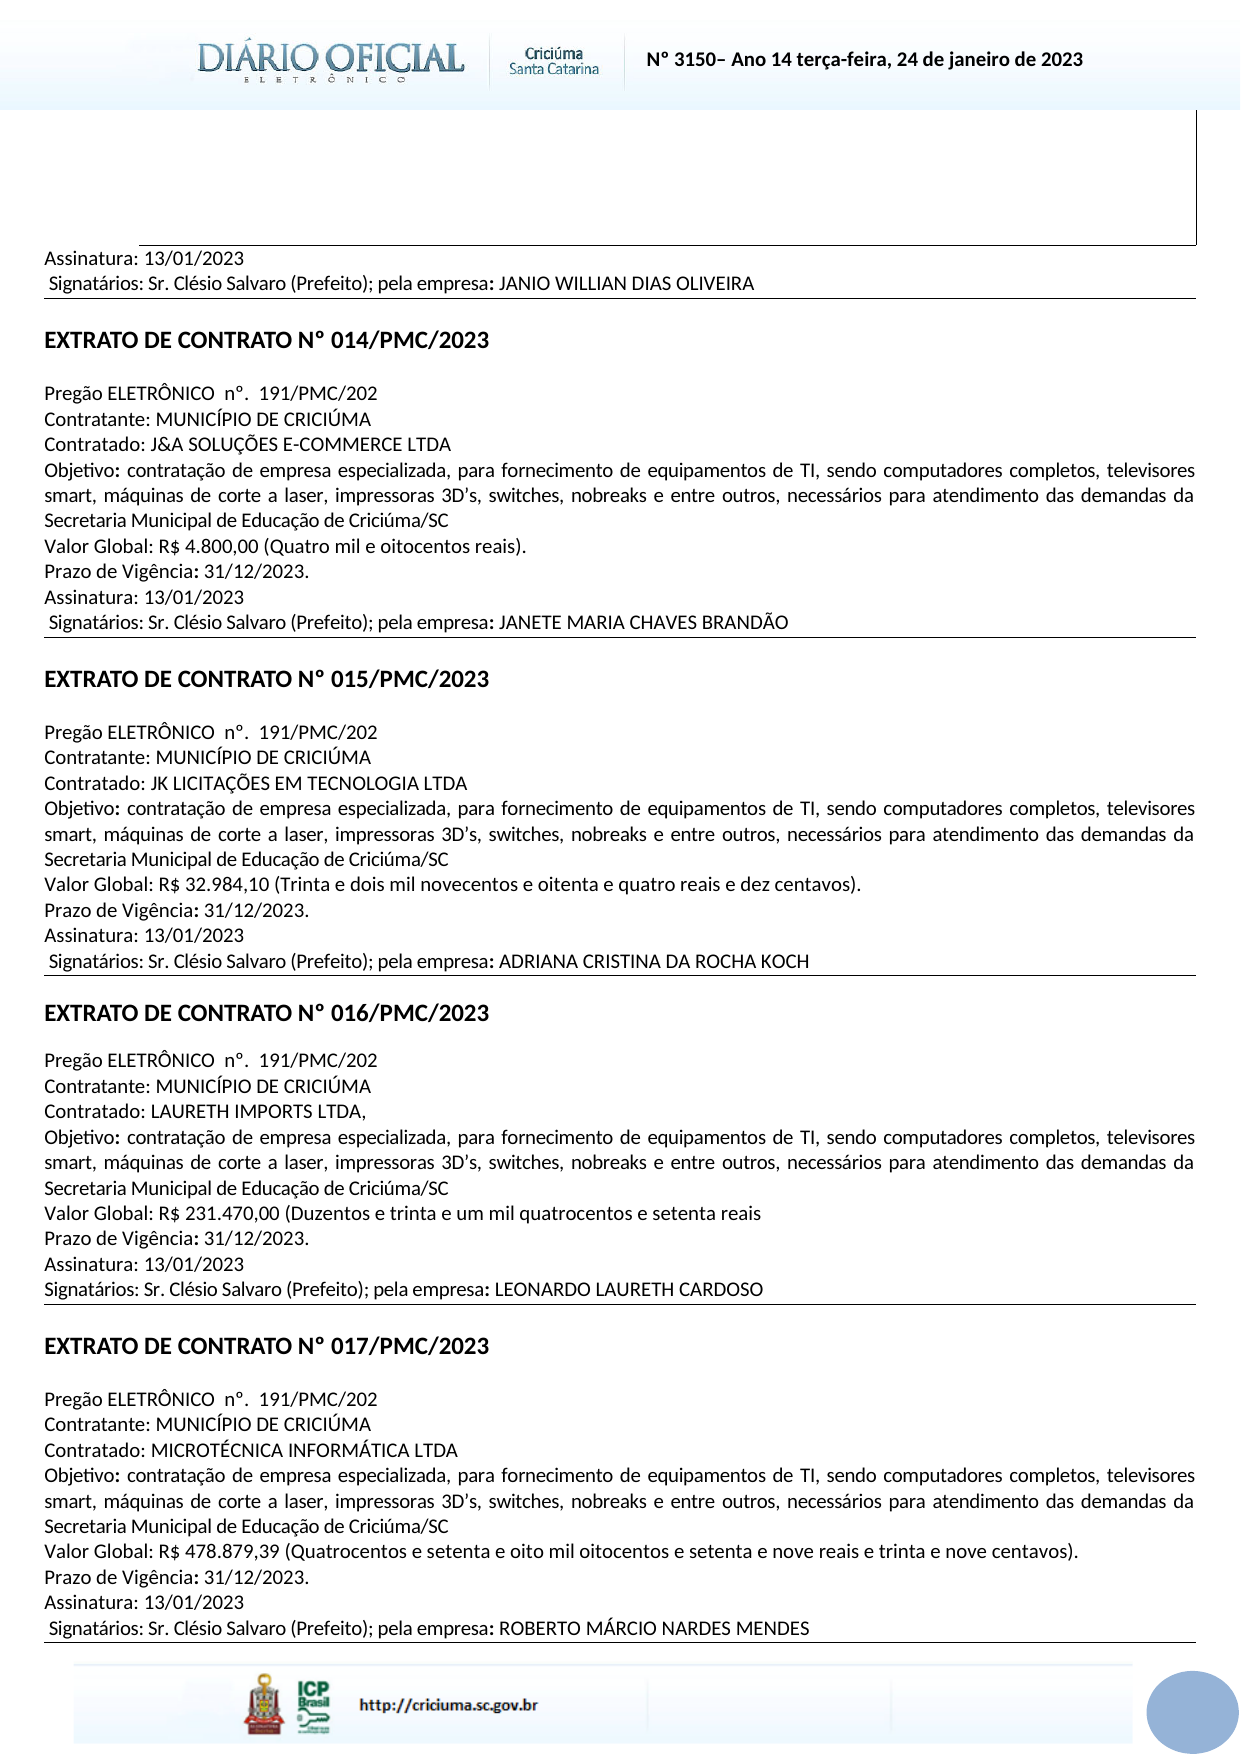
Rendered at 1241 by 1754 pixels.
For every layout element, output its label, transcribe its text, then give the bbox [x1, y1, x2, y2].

text Signatários: Sr. Clésio Salvaro (Prefeito); pela empresa: ROBERTO MÁRCIO NARDES MENDES [44, 1615, 1196, 1642]
text Contratante: MUNICÍPIO DE CRICIÚMA [44, 406, 1196, 431]
text Contratado: J&A SOLUÇÕES E-COMMERCE LTDA [44, 431, 1196, 457]
text Objetivo: contratação de empresa especializada, para fornecimento de equipamentos de TI, sendo computadores completos, televisores smart, máquinas de corte a laser, impressoras 3D’s, switches, nobreaks e entre outros, necessários para atendimento das demandas da Secretaria Municipal de Educação de Criciúma/SC [44, 1462, 1196, 1539]
text Prazo de Vigência: 31/12/2023. [44, 558, 1196, 584]
text Valor Global: R$ 231.470,00 (Duzentos e trinta e um mil quatrocentos e setenta reais [44, 1200, 1196, 1226]
text Assinatura: 13/01/2023 [44, 1251, 1196, 1276]
text Contratante: MUNICÍPIO DE CRICIÚMA [44, 1412, 1196, 1437]
text Contratante: MUNICÍPIO DE CRICIÚMA [44, 1073, 1196, 1098]
text EXTRATO DE CONTRATO Nº 016/PMC/2023 [44, 997, 1196, 1027]
text EXTRATO DE CONTRATO Nº 017/PMC/2023 [44, 1330, 1196, 1361]
text Assinatura: 13/01/2023 [44, 245, 1196, 271]
text Contratado: JK LICITAÇÕES EM TECNOLOGIA LTDA [44, 770, 1196, 795]
text Valor Global: R$ 478.879,39 (Quatrocentos e setenta e oito mil oitocentos e setenta e nove reais e trinta e nove centavos). [44, 1539, 1196, 1564]
text Signatários: Sr. Clésio Salvaro (Prefeito); pela empresa: JANIO WILLIAN DIAS OLIVEIRA [44, 271, 1196, 298]
text Contratado: LAURETH IMPORTS LTDA, [44, 1098, 1196, 1124]
text Signatários: Sr. Clésio Salvaro (Prefeito); pela empresa: JANETE MARIA CHAVES BRANDÃO [44, 609, 1196, 637]
text Objetivo: contratação de empresa especializada, para fornecimento de equipamentos de TI, sendo computadores completos, televisores smart, máquinas de corte a laser, impressoras 3D’s, switches, nobreaks e entre outros, necessários para atendimento das demandas da Secretaria Municipal de Educação de Criciúma/SC [44, 795, 1196, 872]
text Prazo de Vigência: 31/12/2023. [44, 1564, 1196, 1589]
text Objetivo: contratação de empresa especializada, para fornecimento de equipamentos de TI, sendo computadores completos, televisores smart, máquinas de corte a laser, impressoras 3D’s, switches, nobreaks e entre outros, necessários para atendimento das demandas da Secretaria Municipal de Educação de Criciúma/SC [44, 1124, 1196, 1200]
text Pregão ELETRÔNICO nº. 191/PMC/202 [44, 1048, 1196, 1073]
text Pregão ELETRÔNICO nº. 191/PMC/202 [44, 719, 1196, 744]
text Signatários: Sr. Clésio Salvaro (Prefeito); pela empresa: ADRIANA CRISTINA DA ROCHA KOCH [44, 948, 1196, 975]
text Assinatura: 13/01/2023 [44, 584, 1196, 609]
text Pregão ELETRÔNICO nº. 191/PMC/202 [44, 1386, 1196, 1412]
text Valor Global: R$ 32.984,10 (Trinta e dois mil novecentos e oitenta e quatro reais e dez centavos). [44, 872, 1196, 897]
text EXTRATO DE CONTRATO Nº 014/PMC/2023 [44, 324, 1196, 355]
text Signatários: Sr. Clésio Salvaro (Prefeito); pela empresa: LEONARDO LAURETH CARDOSO [44, 1276, 1196, 1304]
text Pregão ELETRÔNICO nº. 191/PMC/202 [44, 381, 1196, 406]
text Prazo de Vigência: 31/12/2023. [44, 1226, 1196, 1251]
text Prazo de Vigência: 31/12/2023. [44, 897, 1196, 922]
text Valor Global: R$ 4.800,00 (Quatro mil e oitocentos reais). [44, 533, 1196, 558]
text Assinatura: 13/01/2023 [44, 922, 1196, 948]
text Objetivo: contratação de empresa especializada, para fornecimento de equipamentos de TI, sendo computadores completos, televisores smart, máquinas de corte a laser, impressoras 3D’s, switches, nobreaks e entre outros, necessários para atendimento das demandas da Secretaria Municipal de Educação de Criciúma/SC [44, 457, 1196, 533]
text Assinatura: 13/01/2023 [44, 1589, 1196, 1615]
text EXTRATO DE CONTRATO Nº 015/PMC/2023 [44, 663, 1196, 694]
text Contratado: MICROTÉCNICA INFORMÁTICA LTDA [44, 1437, 1196, 1462]
text Contratante: MUNICÍPIO DE CRICIÚMA [44, 744, 1196, 770]
